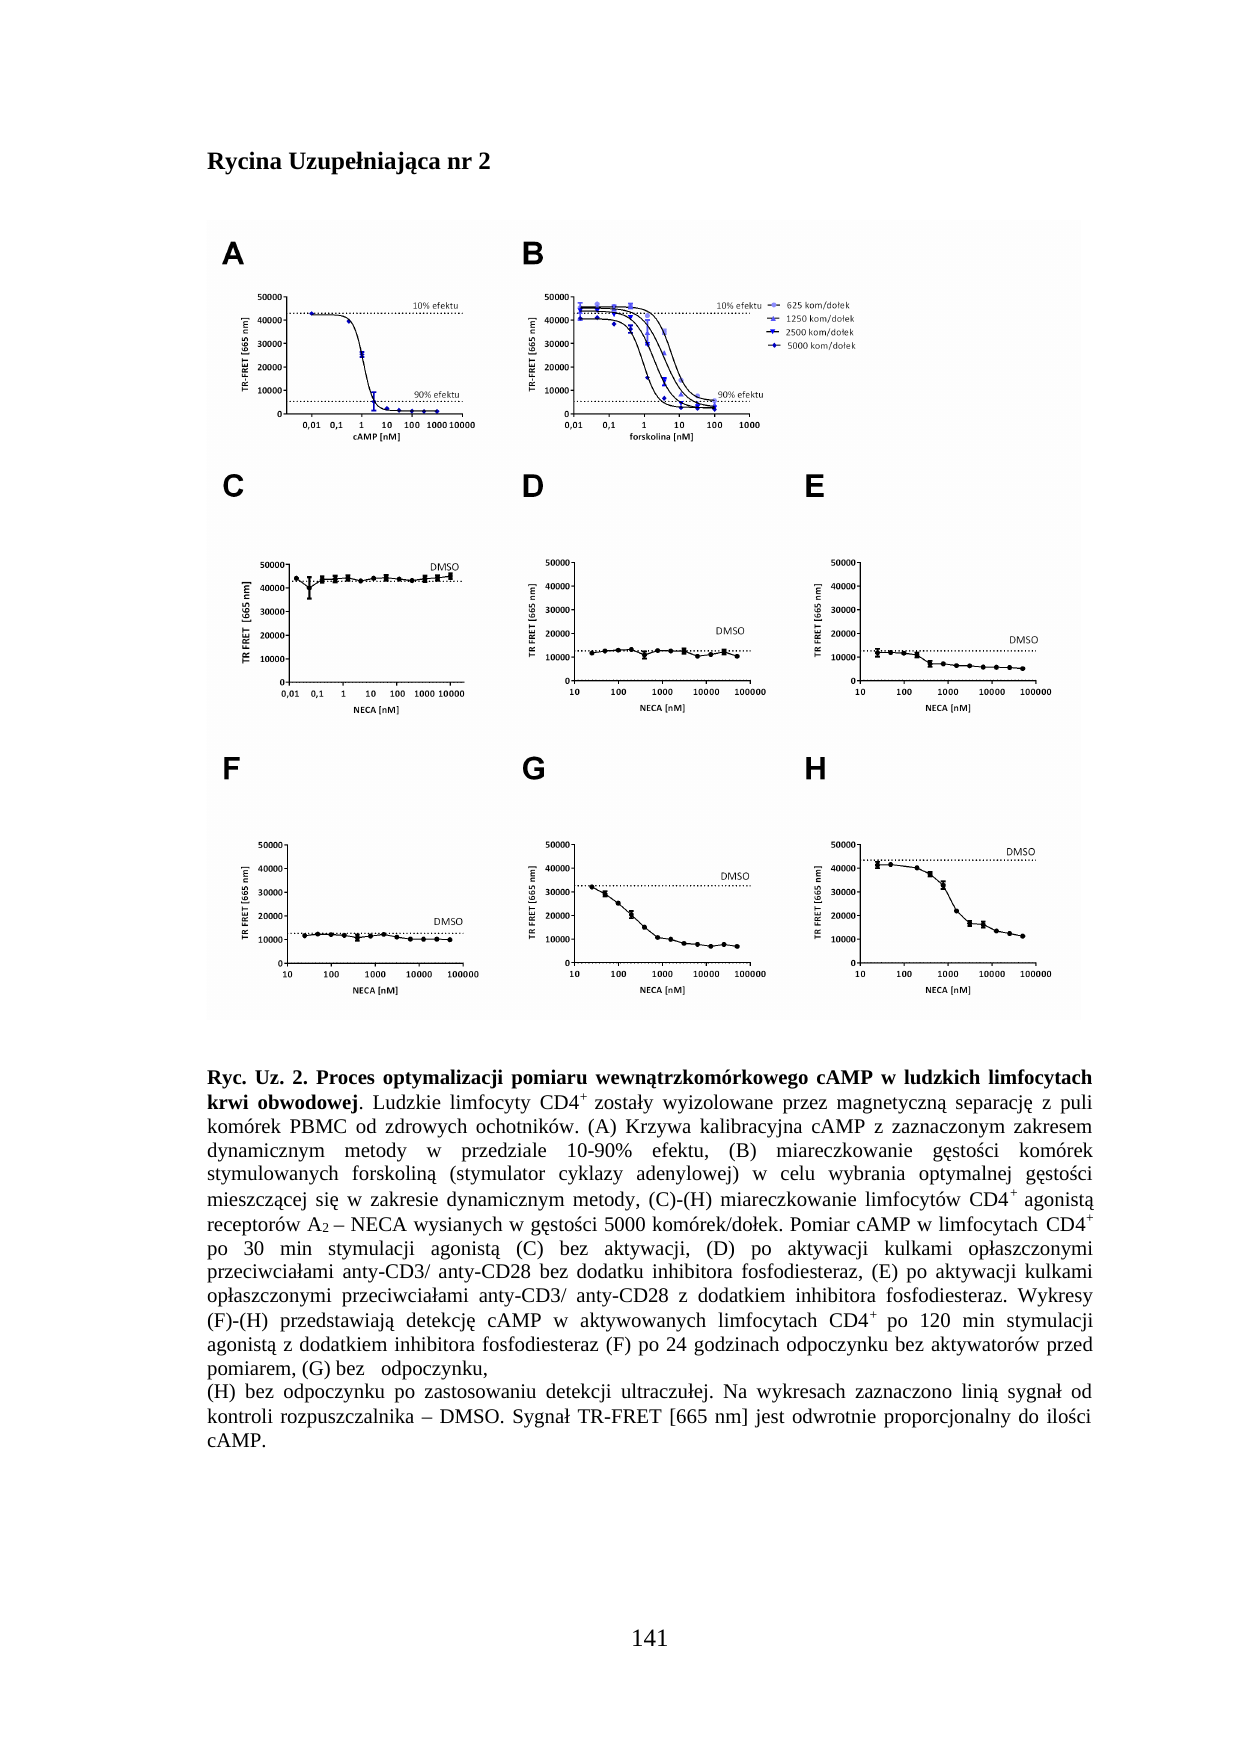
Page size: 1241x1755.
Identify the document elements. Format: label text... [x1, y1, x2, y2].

text Ryc. Uz. 2. Proces optymalizacji pomiaru wewnątrzkomórkowego cAMP w ludzkich limfocytach krwi obwodowej. Ludzkie limfocyty CD4+ zostały wyizolowane przez magnetyczną separację z puli komórek PBMC od zdrowych ochotników. (A) Krzywa kalibracyjna cAMP z zaznaczonym zakresem dynamicznym metody w przedziale 10-90% efektu, (B) miareczkowanie gęstości komórek stymulowanych forskoliną (stymulator cyklazy adenylowej) w celu wybrania optymalnej gęstości mieszczącej się w zakresie dynamicznym metody, (C)-(H) miareczkowanie limfocytów CD4+ agonistą receptorów A2 – NECA wysianych w gęstości 5000 komórek/dołek. Pomiar cAMP w limfocytach CD4+ po 30 min stymulacji agonistą (C) bez aktywacji, (D) po aktywacji kulkami opłaszczonymi przeciwciałami anty-CD3/ anty-CD28 bez dodatku inhibitora fosfodiesteraz, (E) po aktywacji kulkami opłaszczonymi przeciwciałami anty-CD3/ anty-CD28 z dodatkiem inhibitora fosfodiesteraz. Wykresy (F)-(H) przedstawiają detekcję cAMP w aktywowanych limfocytach CD4+ po 120 min stymulacji agonistą z dodatkiem inhibitora fosfodiesteraz (F) po 24 godzinach odpoczynku bez aktywatorów przed pomiarem, (G) bez odpoczynku, [207, 1066, 1093, 1379]
text (H) bez odpoczynku po zastosowaniu detekcji ultraczułej. Na wykresach zaznaczono linią sygnał od kontroli rozpuszczalnika – DMSO. Sygnał TR-FRET [665 nm] jest odwrotnie proporcjonalny do ilości cAMP. [207, 1379, 1093, 1452]
subtitle Rycina Uzupełniająca nr 2 [207, 146, 1105, 174]
